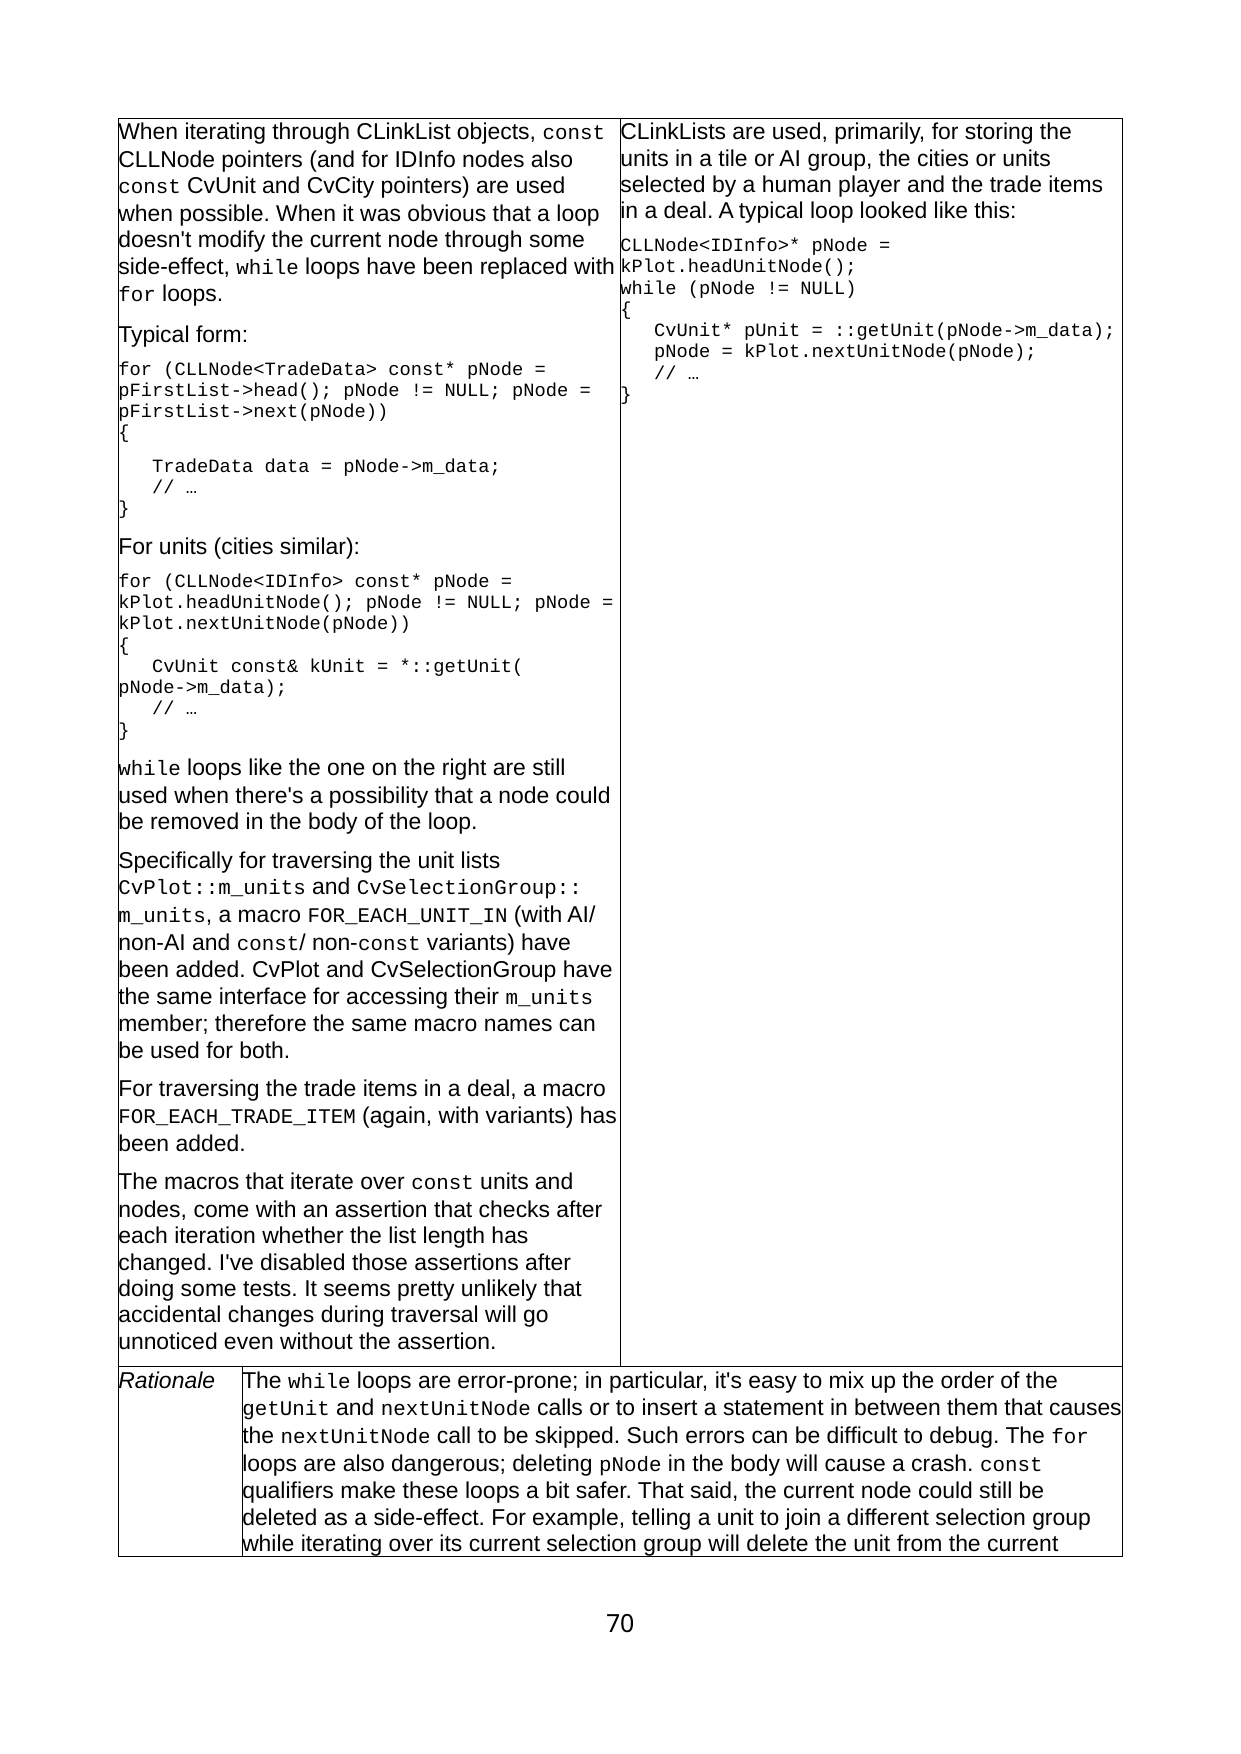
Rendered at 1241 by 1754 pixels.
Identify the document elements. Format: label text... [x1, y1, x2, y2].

table_cell CLinkLists are used, primarily, for storing the units in a tile or AI group, the cities or units selected by a human player and the trade items in a deal. A typical loop looked like this: CLLNode<IDInfo>* pNode = kPlot.headUnitNode(); while (pNode != NULL) { CvUnit* pUnit = ::getUnit(pNode->m_data); pNode = kPlot.nextUnitNode(pNode); // … } [621, 119, 1122, 1366]
table_cell Rationale [119, 1367, 242, 1556]
table_cell When iterating through CLinkList objects, const CLLNode pointers (and for IDInfo nodes also const CvUnit and CvCity pointers) are used when possible. When it was obvious that a loop doesn't modify the current node through some side-effect, while loops have been replaced with for loops. Typical form: for (CLLNode<TradeData> const* pNode = pFirstList->head(); pNode != NULL; pNode = pFirstList->next(pNode)) { TradeData data = pNode->m_data; // … } For units (cities similar): for (CLLNode<IDInfo> const* pNode = kPlot.headUnitNode(); pNode != NULL; pNode = kPlot.nextUnitNode(pNode)) { CvUnit const& kUnit = *::getUnit( pNode->m_data); // … } while loops like the one on the right are still used when there's a possibility that a node could be removed in the body of the loop. Specifically for traversing the unit lists CvPlot::m_units and CvSelectionGroup:: m_units, a macro FOR_EACH_UNIT_IN (with AI/ non-AI and const/ non-const variants) have been added. CvPlot and CvSelectionGroup have the same interface for accessing their m_units member; therefore the same macro names can be used for both. For traversing the trade items in a deal, a macro FOR_EACH_TRADE_ITEM (again, with variants) has been added. The macros that iterate over const units and nodes, come with an assertion that checks after each iteration whether the list length has changed. I've disabled those assertions after doing some tests. It seems pretty unlikely that accidental changes during traversal will go unnoticed even without the assertion. [119, 119, 620, 1366]
table_cell The while loops are error-prone; in particular, it's easy to mix up the order of the getUnit and nextUnitNode calls or to insert a statement in between them that causes the nextUnitNode call to be skipped. Such errors can be difficult to debug. The for loops are also dangerous; deleting pNode in the body will cause a crash. const qualifiers make these loops a bit safer. That said, the current node could still be deleted as a side-effect. For example, telling a unit to join a different selection group while iterating over its current selection group will delete the unit from the current [243, 1367, 1122, 1556]
